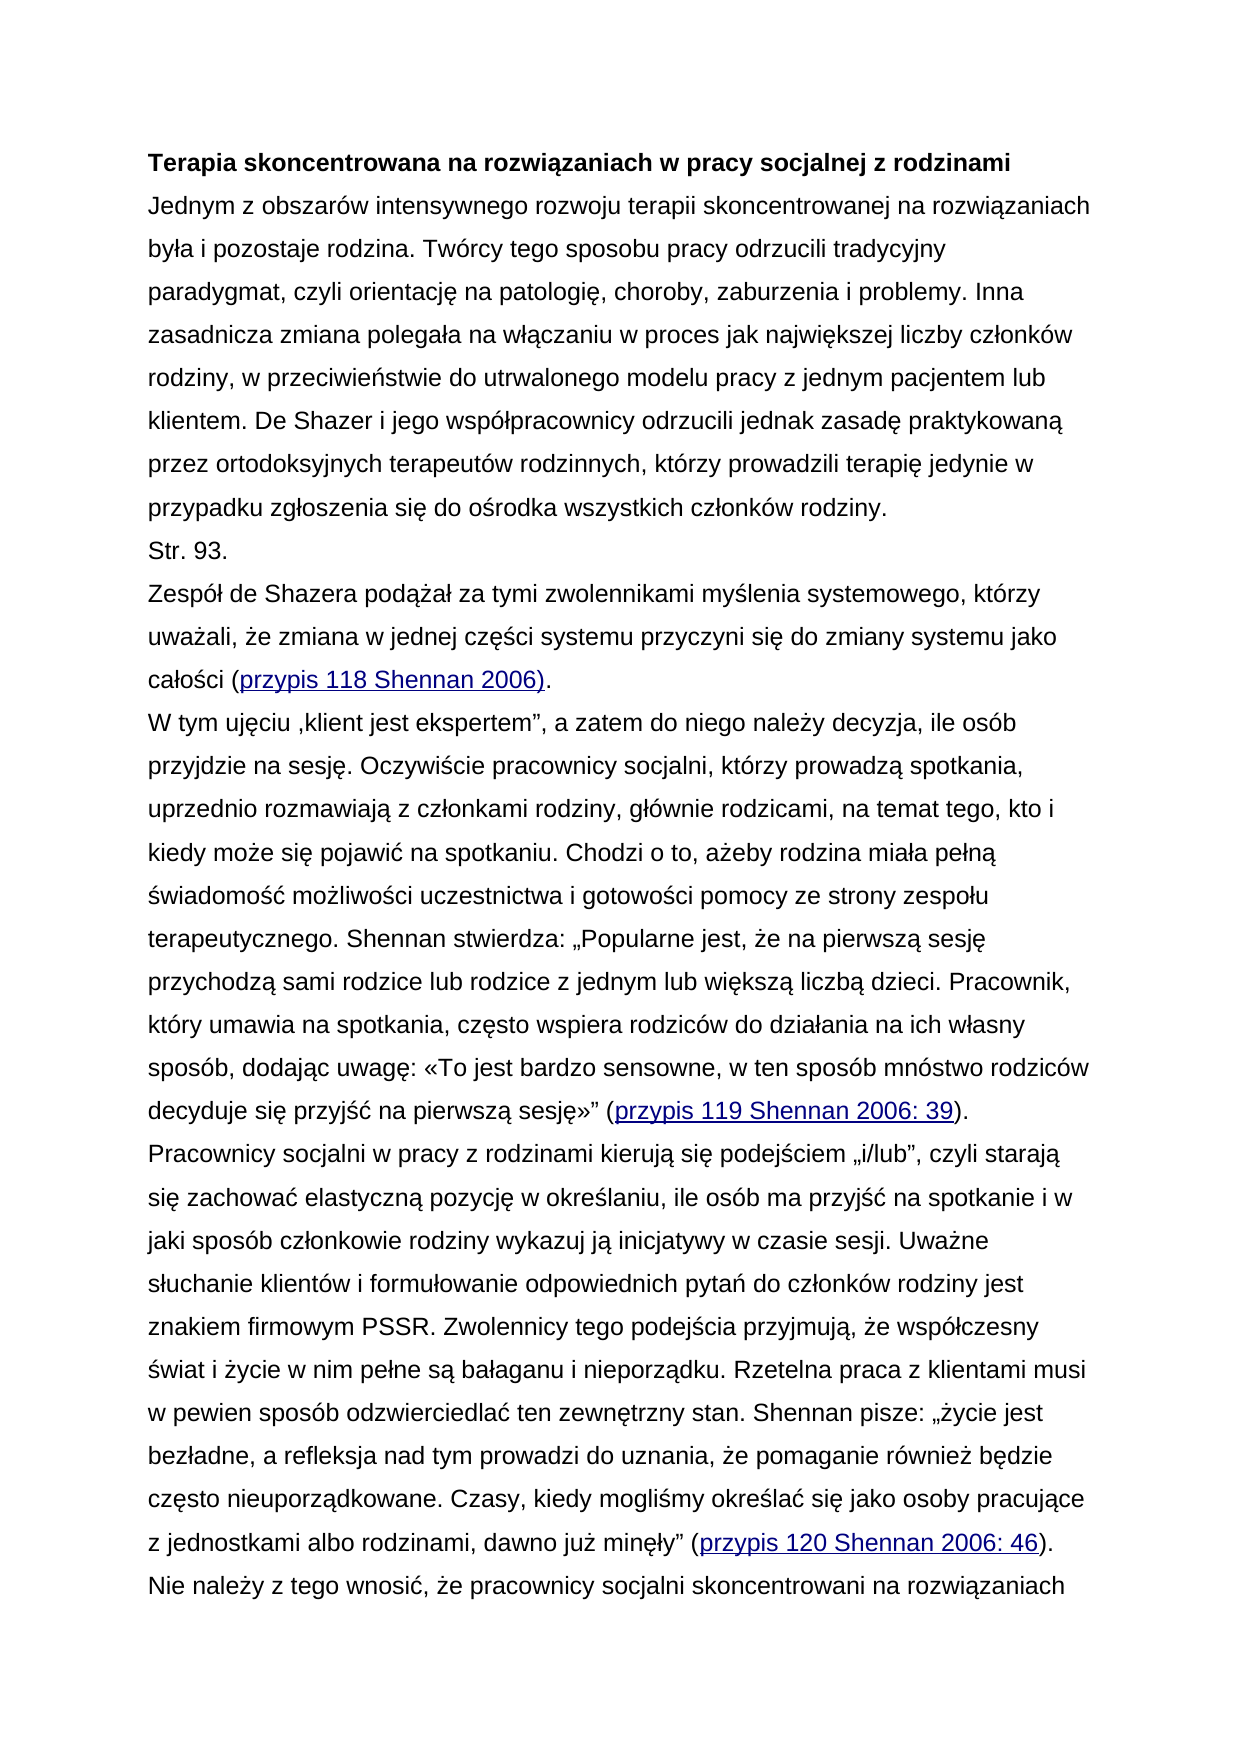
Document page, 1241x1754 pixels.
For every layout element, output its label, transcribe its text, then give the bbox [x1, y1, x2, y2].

text Str. 93. [148, 536, 1093, 564]
text Pracownicy socjalni w pracy z rodzinami kierują się podejściem „i/lub”, czyli starają się zachować elastyczną pozycję w określaniu, ile osób ma przyjść na spotkanie i w jaki sposób członkowie rodziny wykazuj ją inicjatywy w czasie sesji. Uważne słuchanie klientów i formułowanie odpowiednich pytań do członków rodziny jest znakiem firmowym PSSR. Zwolennicy tego podejścia przyjmują, że współczesny świat i życie w nim pełne są bałaganu i nieporządku. Rzetelna praca z klientami musi w pewien sposób odzwierciedlać ten zewnętrzny stan. Shennan pisze: „życie jest bezładne, a refleksja nad tym prowadzi do uznania, że pomaganie również będzie często nieuporządkowane. Czasy, kiedy mogliśmy określać się jako osoby pracujące z jednostkami albo rodzinami, dawno już minęły” (przypis 120 Shennan 2006: 46). Nie należy z tego wnosić, że pracownicy socjalni skoncentrowani na rozwiązaniach [148, 1139, 1093, 1599]
text Jednym z obszarów intensywnego rozwoju terapii skoncentrowanej na rozwiązaniach była i pozostaje rodzina. Twórcy tego sposobu pracy odrzucili tradycyjny paradygmat, czyli orientację na patologię, choroby, zaburzenia i problemy. Inna zasadnicza zmiana polegała na włączaniu w proces jak największej liczby członków rodziny, w przeciwieństwie do utrwalonego modelu pracy z jednym pacjentem lub klientem. De Shazer i jego współpracownicy odrzucili jednak zasadę praktykowaną przez ortodoksyjnych terapeutów rodzinnych, którzy prowadzili terapię jedynie w przypadku zgłoszenia się do ośrodka wszystkich członków rodziny. [148, 191, 1093, 521]
text Zespół de Shazera podążał za tymi zwolennikami myślenia systemowego, którzy uważali, że zmiana w jednej części systemu przyczyni się do zmiany systemu jako całości (przypis 118 Shennan 2006). [148, 579, 1093, 694]
subtitle Terapia skoncentrowana na rozwiązaniach w pracy socjalnej z rodzinami [148, 148, 1093, 176]
text W tym ujęciu ,klient jest ekspertem”, a zatem do niego należy decyzja, ile osób przyjdzie na sesję. Oczywiście pracownicy socjalni, którzy prowadzą spotkania, uprzednio rozmawiają z członkami rodziny, głównie rodzicami, na temat tego, kto i kiedy może się pojawić na spotkaniu. Chodzi o to, ażeby rodzina miała pełną świadomość możliwości uczestnictwa i gotowości pomocy ze strony zespołu terapeutycznego. Shennan stwierdza: „Popularne jest, że na pierwszą sesję przychodzą sami rodzice lub rodzice z jednym lub większą liczbą dzieci. Pracownik, który umawia na spotkania, często wspiera rodziców do działania na ich własny sposób, dodając uwagę: «To jest bardzo sensowne, w ten sposób mnóstwo rodziców decyduje się przyjść na pierwszą sesję»” (przypis 119 Shennan 2006: 39). [148, 708, 1093, 1125]
